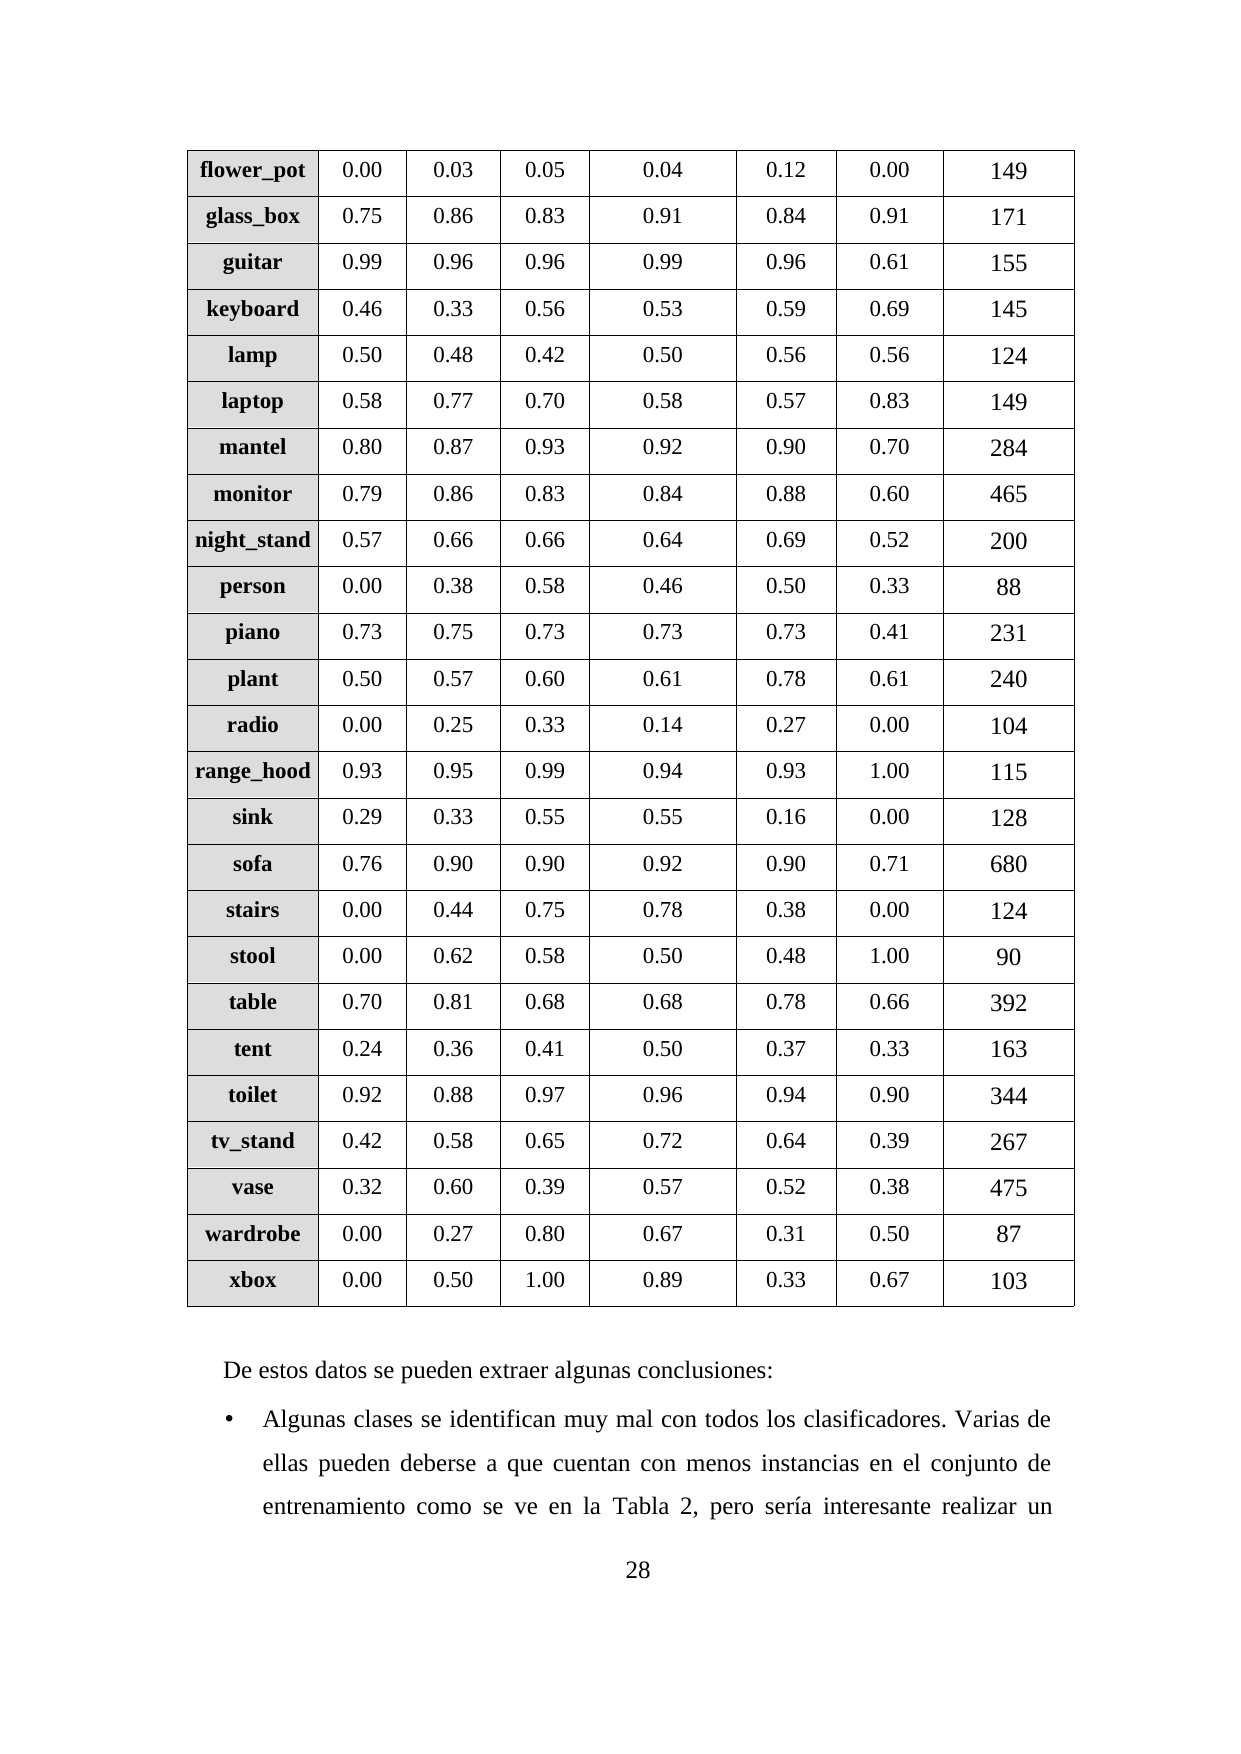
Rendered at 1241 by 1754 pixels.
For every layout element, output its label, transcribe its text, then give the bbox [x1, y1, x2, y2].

table_cell 0.25 [407, 706, 500, 751]
table_cell 124 [944, 336, 1074, 381]
table_cell 0.50 [590, 937, 736, 982]
table_cell 0.36 [407, 1030, 500, 1075]
table_cell 0.83 [837, 382, 943, 427]
table_cell 0.76 [319, 845, 406, 890]
table_cell 0.55 [501, 799, 589, 844]
table_cell toilet [188, 1076, 318, 1121]
table_cell 0.96 [590, 1076, 736, 1121]
table_cell 0.78 [737, 984, 836, 1029]
table_cell 0.66 [501, 521, 589, 566]
table_cell 0.56 [837, 336, 943, 381]
table_cell 231 [944, 614, 1074, 659]
table_cell 0.12 [737, 151, 836, 196]
table_cell 0.33 [737, 1261, 836, 1306]
table_cell 0.27 [407, 1215, 500, 1260]
table_cell 0.81 [407, 984, 500, 1029]
table_cell 0.00 [319, 891, 406, 936]
table_cell piano [188, 614, 318, 659]
table_cell xbox [188, 1261, 318, 1306]
table_cell 0.33 [407, 290, 500, 335]
table_cell 0.95 [407, 752, 500, 797]
table_cell 0.46 [590, 567, 736, 612]
table_cell 0.00 [837, 891, 943, 936]
table_cell 0.90 [407, 845, 500, 890]
table_cell 680 [944, 845, 1074, 890]
text De estos datos se pueden extraer algunas conclusiones: [187, 1355, 1053, 1384]
table_cell 149 [944, 151, 1074, 196]
table_cell 0.57 [319, 521, 406, 566]
table_cell 0.96 [737, 244, 836, 289]
table_cell 0.56 [501, 290, 589, 335]
table_cell 0.29 [319, 799, 406, 844]
table_cell 0.79 [319, 475, 406, 520]
table_cell 0.00 [319, 937, 406, 982]
table_cell 0.56 [737, 336, 836, 381]
table_cell 0.75 [407, 614, 500, 659]
table_cell 0.66 [407, 521, 500, 566]
table_cell 0.93 [319, 752, 406, 797]
table_cell 0.46 [319, 290, 406, 335]
table_cell 171 [944, 197, 1074, 242]
table_cell 0.90 [737, 429, 836, 474]
table_cell 0.99 [319, 244, 406, 289]
table_cell 0.83 [501, 197, 589, 242]
table_cell 0.73 [501, 614, 589, 659]
table_cell 0.93 [501, 429, 589, 474]
table_cell 0.68 [501, 984, 589, 1029]
table_cell 0.31 [737, 1215, 836, 1260]
table_cell 0.32 [319, 1169, 406, 1214]
table_cell sink [188, 799, 318, 844]
table_cell 0.90 [501, 845, 589, 890]
table_cell 104 [944, 706, 1074, 751]
table_cell 0.90 [837, 1076, 943, 1121]
table_cell 1.00 [837, 937, 943, 982]
table_cell 0.48 [737, 937, 836, 982]
table_cell table [188, 984, 318, 1029]
table_cell 0.00 [837, 799, 943, 844]
table_cell 0.38 [837, 1169, 943, 1214]
table_cell 0.64 [737, 1122, 836, 1167]
table_cell monitor [188, 475, 318, 520]
table_cell 0.41 [501, 1030, 589, 1075]
table_cell 0.99 [590, 244, 736, 289]
table_cell 145 [944, 290, 1074, 335]
table_cell 0.96 [501, 244, 589, 289]
table_cell 0.84 [737, 197, 836, 242]
table_cell laptop [188, 382, 318, 427]
table_cell 0.16 [737, 799, 836, 844]
table_cell 0.55 [590, 799, 736, 844]
table_cell 0.33 [407, 799, 500, 844]
table_cell 0.52 [737, 1169, 836, 1214]
table_cell 0.58 [501, 937, 589, 982]
table_cell 475 [944, 1169, 1074, 1214]
table_cell 0.65 [501, 1122, 589, 1167]
table_cell 0.24 [319, 1030, 406, 1075]
table_cell 124 [944, 891, 1074, 936]
table_cell 200 [944, 521, 1074, 566]
table_cell 0.77 [407, 382, 500, 427]
table_cell 0.00 [837, 151, 943, 196]
table_cell 0.00 [319, 151, 406, 196]
table_cell 0.57 [590, 1169, 736, 1214]
table_cell 0.99 [501, 752, 589, 797]
table_cell 0.89 [590, 1261, 736, 1306]
table_cell lamp [188, 336, 318, 381]
table_cell 0.39 [501, 1169, 589, 1214]
table_cell 0.60 [407, 1169, 500, 1214]
table_cell 284 [944, 429, 1074, 474]
table_cell 0.00 [319, 1261, 406, 1306]
table_cell 0.66 [837, 984, 943, 1029]
table_cell 128 [944, 799, 1074, 844]
table_cell 0.88 [737, 475, 836, 520]
table_cell sofa [188, 845, 318, 890]
table_cell 0.87 [407, 429, 500, 474]
table_cell 392 [944, 984, 1074, 1029]
table_cell 0.88 [407, 1076, 500, 1121]
table_cell 88 [944, 567, 1074, 612]
table_cell 155 [944, 244, 1074, 289]
table_cell 0.78 [737, 660, 836, 705]
table_cell 0.44 [407, 891, 500, 936]
table_cell 0.57 [407, 660, 500, 705]
table_cell 0.00 [319, 567, 406, 612]
table_cell 0.75 [501, 891, 589, 936]
table_cell 0.73 [590, 614, 736, 659]
table_cell 0.00 [837, 706, 943, 751]
table_cell 0.93 [737, 752, 836, 797]
table_cell 0.72 [590, 1122, 736, 1167]
table_cell 0.91 [590, 197, 736, 242]
table_cell 0.80 [319, 429, 406, 474]
table_cell 163 [944, 1030, 1074, 1075]
table_cell 0.70 [319, 984, 406, 1029]
table_cell 0.42 [319, 1122, 406, 1167]
table_cell 344 [944, 1076, 1074, 1121]
table_cell 0.58 [501, 567, 589, 612]
table_cell 0.00 [319, 1215, 406, 1260]
table_cell 0.59 [737, 290, 836, 335]
table_cell 0.33 [501, 706, 589, 751]
table_cell 0.92 [319, 1076, 406, 1121]
table_cell 0.41 [837, 614, 943, 659]
table_cell 0.61 [837, 660, 943, 705]
table_cell 0.86 [407, 475, 500, 520]
table_cell 0.90 [737, 845, 836, 890]
table_cell 1.00 [837, 752, 943, 797]
table_cell 0.92 [590, 429, 736, 474]
table_cell 0.50 [837, 1215, 943, 1260]
table_cell 87 [944, 1215, 1074, 1260]
table_cell 0.39 [837, 1122, 943, 1167]
table_cell 0.00 [319, 706, 406, 751]
table_cell 0.04 [590, 151, 736, 196]
table_cell 0.05 [501, 151, 589, 196]
table_cell 1.00 [501, 1261, 589, 1306]
table_cell 0.50 [319, 336, 406, 381]
table_cell 0.94 [590, 752, 736, 797]
table_cell 0.61 [837, 244, 943, 289]
table_cell 0.94 [737, 1076, 836, 1121]
table_cell 0.91 [837, 197, 943, 242]
table_cell 0.50 [590, 336, 736, 381]
table_cell 465 [944, 475, 1074, 520]
table_cell 0.38 [737, 891, 836, 936]
table_cell vase [188, 1169, 318, 1214]
table_cell 0.70 [837, 429, 943, 474]
table_cell 0.68 [590, 984, 736, 1029]
table_cell 0.60 [837, 475, 943, 520]
table_cell 0.70 [501, 382, 589, 427]
table_cell mantel [188, 429, 318, 474]
table_cell glass_box [188, 197, 318, 242]
table_cell 0.38 [407, 567, 500, 612]
table_cell 0.73 [319, 614, 406, 659]
table_cell 0.50 [319, 660, 406, 705]
table_cell night_stand [188, 521, 318, 566]
table_cell 149 [944, 382, 1074, 427]
table_cell keyboard [188, 290, 318, 335]
table_cell radio [188, 706, 318, 751]
table_cell stairs [188, 891, 318, 936]
table_cell 115 [944, 752, 1074, 797]
table_cell 0.03 [407, 151, 500, 196]
table_cell 0.61 [590, 660, 736, 705]
table_cell range_hood [188, 752, 318, 797]
table_cell 0.64 [590, 521, 736, 566]
table_cell 0.67 [590, 1215, 736, 1260]
table_cell tv_stand [188, 1122, 318, 1167]
table_cell 0.86 [407, 197, 500, 242]
table_cell 0.78 [590, 891, 736, 936]
table_cell 0.69 [837, 290, 943, 335]
table_cell 0.50 [590, 1030, 736, 1075]
table_cell 0.52 [837, 521, 943, 566]
table_cell tent [188, 1030, 318, 1075]
table_cell 0.97 [501, 1076, 589, 1121]
table_cell 90 [944, 937, 1074, 982]
table_cell 0.42 [501, 336, 589, 381]
table_cell 0.96 [407, 244, 500, 289]
table_cell 0.58 [319, 382, 406, 427]
table_cell 0.83 [501, 475, 589, 520]
table_cell wardrobe [188, 1215, 318, 1260]
table_cell 0.27 [737, 706, 836, 751]
table_cell 0.48 [407, 336, 500, 381]
table_cell 0.58 [590, 382, 736, 427]
table_cell 0.60 [501, 660, 589, 705]
table_cell 0.69 [737, 521, 836, 566]
table_cell 0.92 [590, 845, 736, 890]
table_cell 0.75 [319, 197, 406, 242]
table_cell 0.71 [837, 845, 943, 890]
list Algunas clases se identifican muy mal con todos los clasificadores. Varias de ellas pueden deberse a que cuentan con menos instancias en el conjunto de entrenamiento como se ve en la Tabla 2, pero sería interesante realizar un [225, 1404, 1053, 1519]
table_cell guitar [188, 244, 318, 289]
table_cell 0.67 [837, 1261, 943, 1306]
table_cell 0.53 [590, 290, 736, 335]
table_cell 0.33 [837, 567, 943, 612]
table_cell 0.14 [590, 706, 736, 751]
table_cell 0.84 [590, 475, 736, 520]
table_cell person [188, 567, 318, 612]
table_cell 0.80 [501, 1215, 589, 1260]
table_cell 0.37 [737, 1030, 836, 1075]
table_cell 0.50 [407, 1261, 500, 1306]
table_cell 0.50 [737, 567, 836, 612]
table_cell 0.33 [837, 1030, 943, 1075]
table_cell 0.62 [407, 937, 500, 982]
table_cell 0.58 [407, 1122, 500, 1167]
table_cell flower_pot [188, 151, 318, 196]
table_cell 240 [944, 660, 1074, 705]
table_cell plant [188, 660, 318, 705]
table_cell 103 [944, 1261, 1074, 1306]
table_cell stool [188, 937, 318, 982]
table_cell 267 [944, 1122, 1074, 1167]
table_cell 0.73 [737, 614, 836, 659]
table_cell 0.57 [737, 382, 836, 427]
